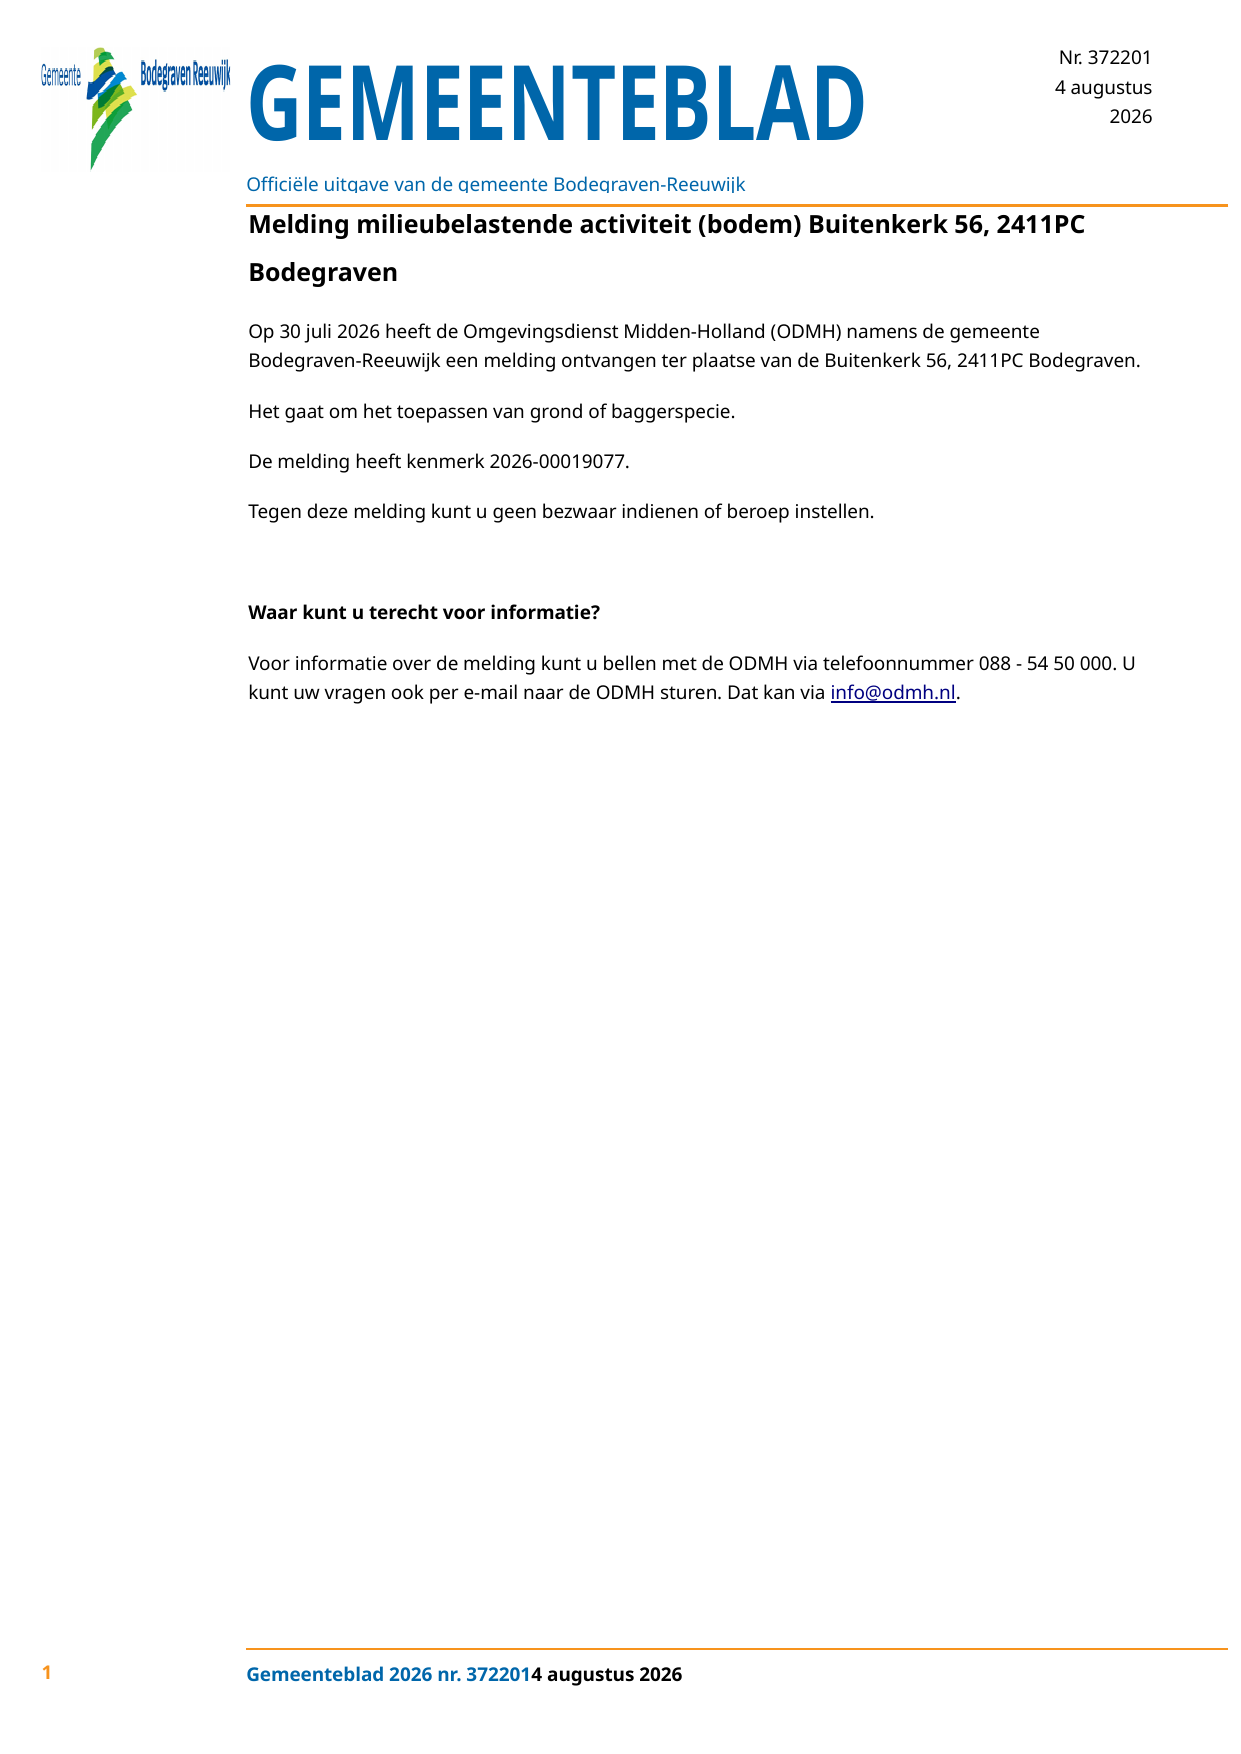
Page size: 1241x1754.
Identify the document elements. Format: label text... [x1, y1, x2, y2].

text Waar kunt u terecht voor informatie? [248, 599, 1152, 625]
text Op 30 juli 2026 heeft de Omgevingsdienst Midden-Holland (ODMH) namens de gemeente Bodegraven-Reeuwijk een melding ontvangen ter plaatse van de Buitenkerk 56, 2411PC Bodegraven. [248, 318, 1152, 373]
text De melding heeft kenmerk 2026-00019077. [248, 448, 1152, 474]
text Tegen deze melding kunt u geen bezwaar indienen of beroep instellen. [248, 499, 1152, 524]
text Het gaat om het toepassen van grond of baggerspecie. [248, 398, 1152, 424]
text Voor informatie over de melding kunt u bellen met de ODMH via telefoonnummer 088 - 54 50 000. U kunt uw vragen ook per e-mail naar de ODMH sturen. Dat kan via info@odmh.nl. [248, 650, 1152, 705]
picture [41, 47, 231, 172]
text Melding milieubelastende activiteit (bodem) Buitenkerk 56, 2411PC Bodegraven [248, 207, 1152, 288]
